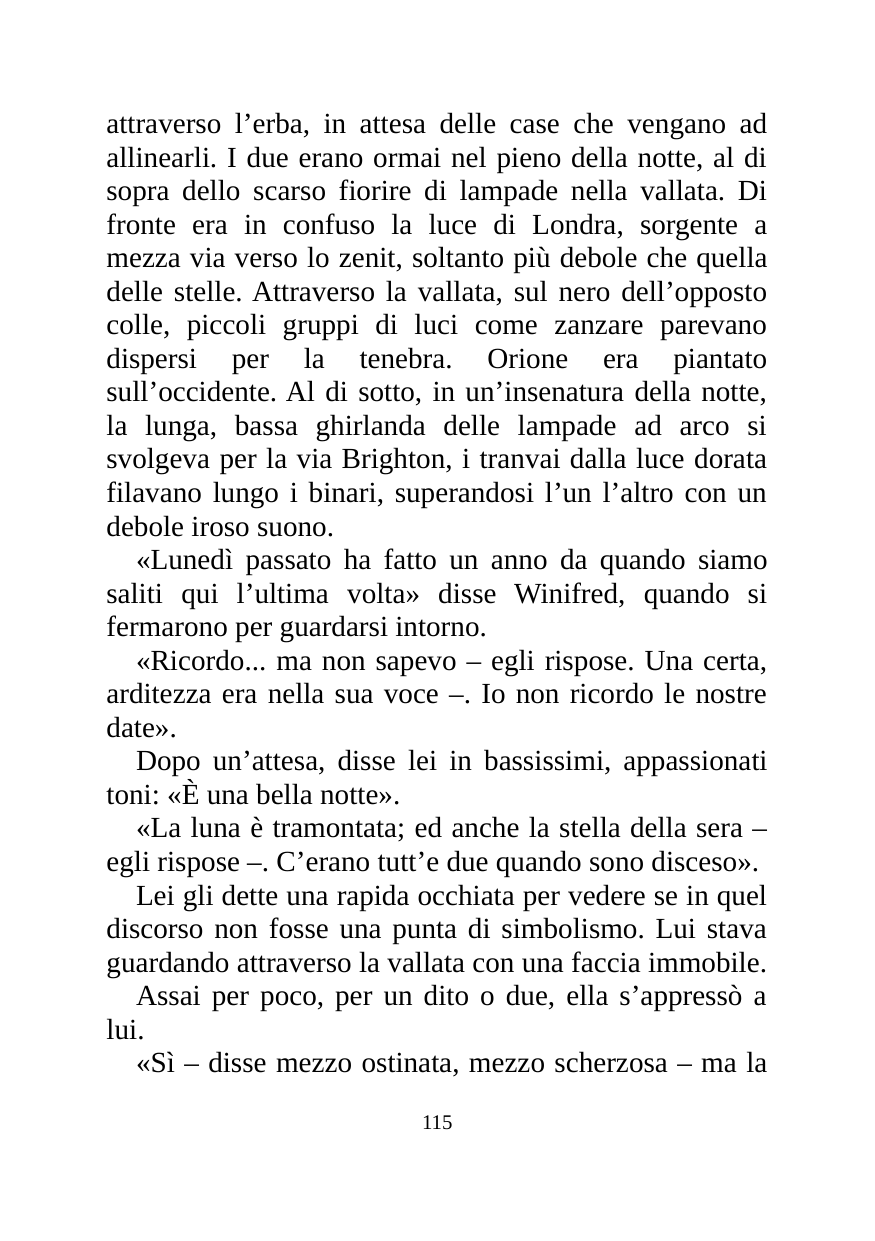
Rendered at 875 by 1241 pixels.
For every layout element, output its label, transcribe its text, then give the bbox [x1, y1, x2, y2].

text «Sì – disse mezzo ostinata, mezzo scherzosa – ma la [106, 1045, 768, 1079]
text attraverso l’erba, in attesa delle case che vengano ad allinearli. I due erano ormai nel pieno della notte, al di sopra dello scarso fiorire di lampade nella vallata. Di fronte era in confuso la luce di Londra, sorgente a mezza via verso lo zenit, soltanto più debole che quella delle stelle. Attraverso la vallata, sul nero dell’opposto colle, piccoli gruppi di luci come zanzare parevano dispersi per la tenebra. Orione era piantato sull’occidente. Al di sotto, in un’insenatura della notte, la lunga, bassa ghirlanda delle lampade ad arco si svolgeva per la via Brighton, i tranvai dalla luce dorata filavano lungo i binari, superandosi l’un l’altro con un debole iroso suono. [106, 106, 768, 542]
text Lei gli dette una rapida occhiata per vedere se in quel discorso non fosse una punta di simbolismo. Lui stava guardando attraverso la vallata con una faccia immobile. [106, 878, 768, 978]
text «Lunedì passato ha fatto un anno da quando siamo saliti qui l’ultima volta» disse Winifred, quando si fermarono per guardarsi intorno. [106, 542, 768, 643]
text Dopo un’attesa, disse lei in bassissimi, appassionati toni: «È una bella notte». [106, 743, 768, 811]
text «Ricordo... ma non sapevo – egli rispose. Una certa, arditezza era nella sua voce –. Io non ricordo le nostre date». [106, 643, 768, 743]
text «La luna è tramontata; ed anche la stella della sera – egli rispose –. C’erano tutt’e due quando sono disceso». [106, 811, 768, 878]
text Assai per poco, per un dito o due, ella s’appressò a lui. [106, 978, 768, 1045]
